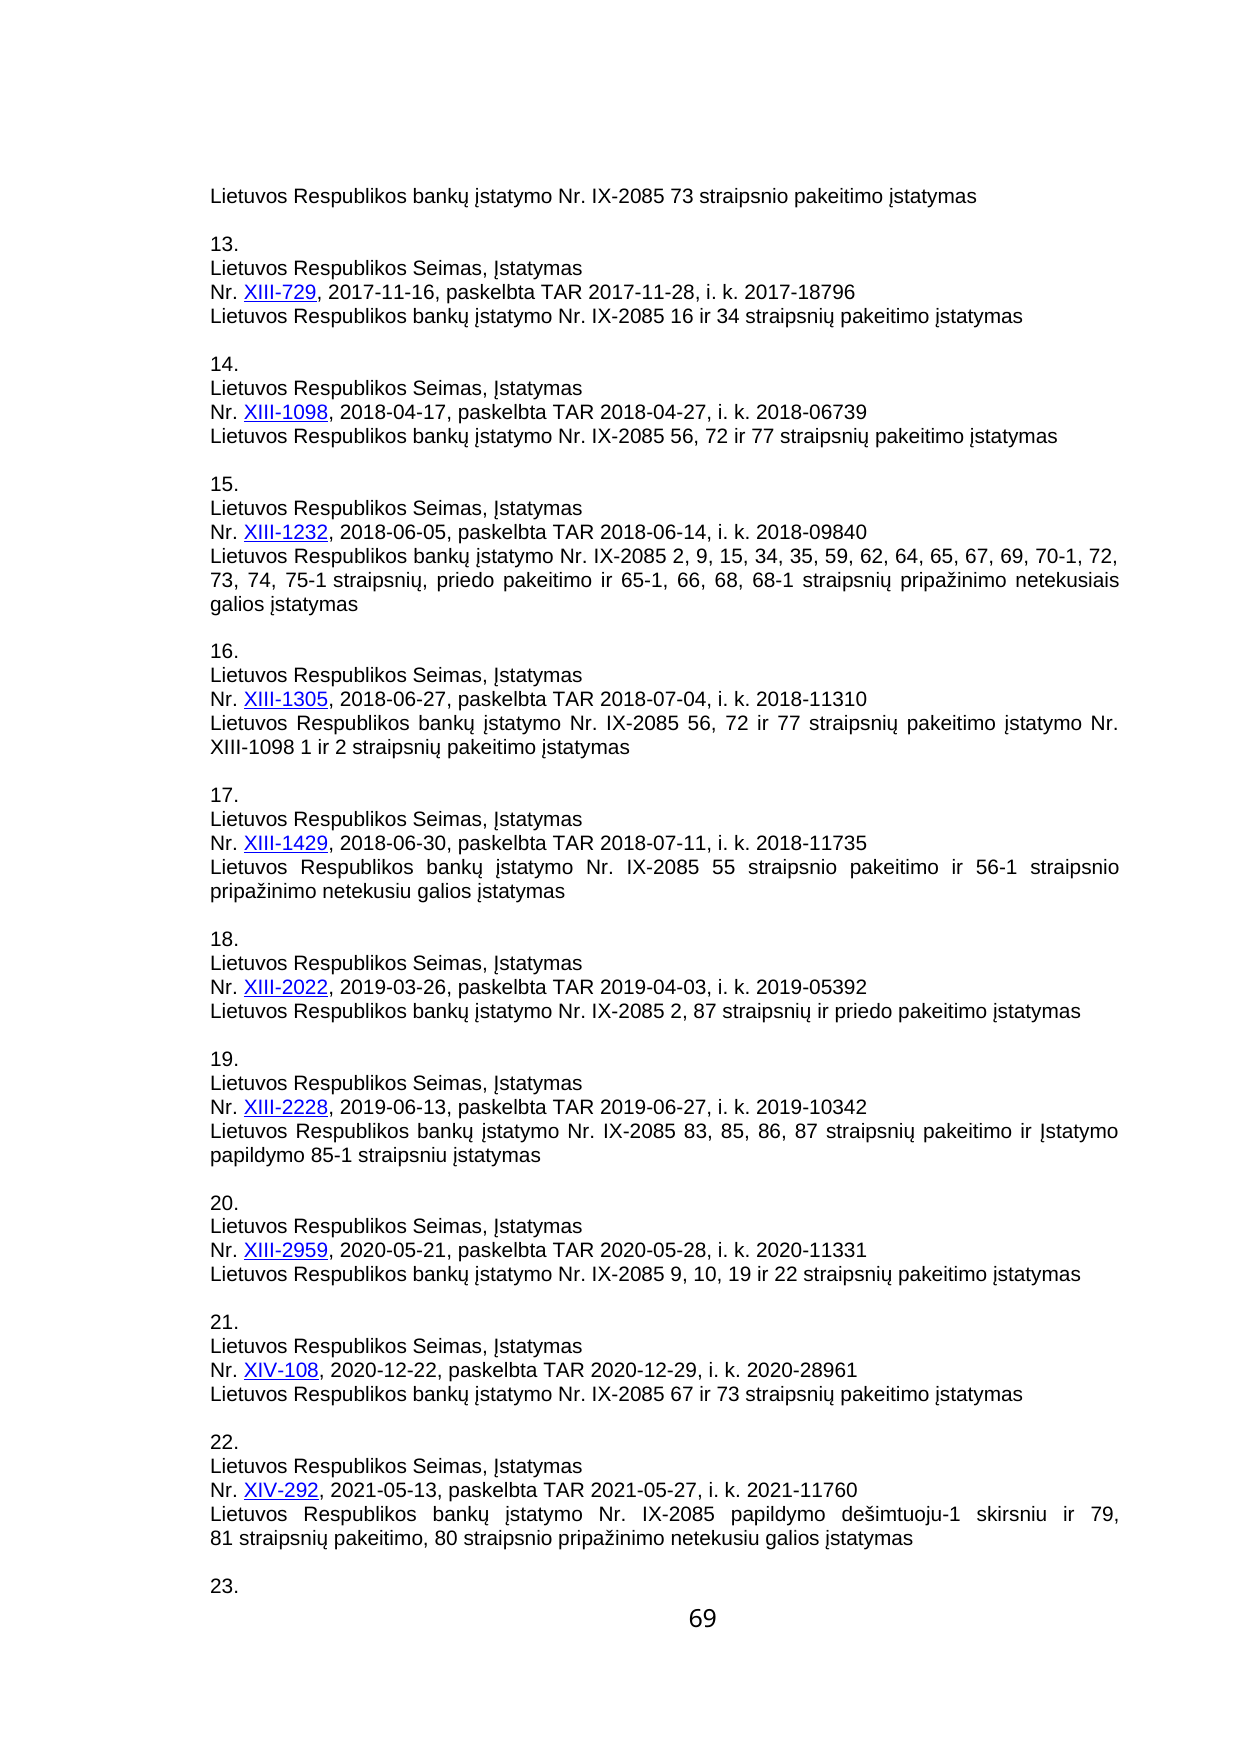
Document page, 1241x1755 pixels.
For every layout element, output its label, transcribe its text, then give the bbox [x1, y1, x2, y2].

text Lietuvos Respublikos bankų įstatymo Nr. IX-2085 55 straipsnio pakeitimo ir 56-1 straipsnio pripažinimo netekusiu galios įstatymas [210, 855, 1120, 903]
text Lietuvos Respublikos bankų įstatymo Nr. IX-2085 2, 87 straipsnių ir priedo pakeitimo įstatymas [210, 999, 1120, 1023]
text Lietuvos Respublikos bankų įstatymo Nr. IX-2085 2, 9, 15, 34, 35, 59, 62, 64, 65, 67, 69, 70-1, 72, 73, 74, 75-1 straipsnių, priedo pakeitimo ir 65-1, 66, 68, 68-1 straipsnių pripažinimo netekusiais galios įstatymas [210, 543, 1120, 615]
text Lietuvos Respublikos Seimas, Įstatymas [210, 376, 1120, 400]
text Nr. XIII-729, 2017-11-16, paskelbta TAR 2017-11-28, i. k. 2017-18796 [210, 280, 1120, 304]
text Lietuvos Respublikos Seimas, Įstatymas [210, 1454, 1120, 1478]
text 13. [210, 232, 1120, 256]
text 14. [210, 352, 1120, 376]
text Lietuvos Respublikos bankų įstatymo Nr. IX-2085 56, 72 ir 77 straipsnių pakeitimo įstatymas [210, 424, 1120, 448]
text Lietuvos Respublikos Seimas, Įstatymas [210, 663, 1120, 687]
text Nr. XIV-108, 2020-12-22, paskelbta TAR 2020-12-29, i. k. 2020-28961 [210, 1358, 1120, 1382]
text Lietuvos Respublikos Seimas, Įstatymas [210, 1071, 1120, 1094]
text Nr. XIII-2022, 2019-03-26, paskelbta TAR 2019-04-03, i. k. 2019-05392 [210, 975, 1120, 999]
text 22. [210, 1430, 1120, 1454]
text Lietuvos Respublikos bankų įstatymo Nr. IX-2085 73 straipsnio pakeitimo įstatymas [210, 184, 1120, 208]
text Lietuvos Respublikos bankų įstatymo Nr. IX-2085 56, 72 ir 77 straipsnių pakeitimo įstatymo Nr. XIII-1098 1 ir 2 straipsnių pakeitimo įstatymas [210, 711, 1120, 759]
text Nr. XIII-1305, 2018-06-27, paskelbta TAR 2018-07-04, i. k. 2018-11310 [210, 687, 1120, 711]
text 23. [210, 1574, 1120, 1598]
text Lietuvos Respublikos bankų įstatymo Nr. IX-2085 papildymo dešimtuoju-1 skirsniu ir 79, 81 straipsnių pakeitimo, 80 straipsnio pripažinimo netekusiu galios įstatymas [210, 1502, 1120, 1550]
text Nr. XIII-1429, 2018-06-30, paskelbta TAR 2018-07-11, i. k. 2018-11735 [210, 831, 1120, 855]
text Lietuvos Respublikos bankų įstatymo Nr. IX-2085 83, 85, 86, 87 straipsnių pakeitimo ir Įstatymo papildymo 85-1 straipsniu įstatymas [210, 1118, 1120, 1166]
text Nr. XIII-1098, 2018-04-17, paskelbta TAR 2018-04-27, i. k. 2018-06739 [210, 400, 1120, 424]
text Lietuvos Respublikos Seimas, Įstatymas [210, 1334, 1120, 1358]
text Lietuvos Respublikos Seimas, Įstatymas [210, 1214, 1120, 1238]
text Nr. XIV-292, 2021-05-13, paskelbta TAR 2021-05-27, i. k. 2021-11760 [210, 1478, 1120, 1502]
text Nr. XIII-2959, 2020-05-21, paskelbta TAR 2020-05-28, i. k. 2020-11331 [210, 1238, 1120, 1262]
text Lietuvos Respublikos bankų įstatymo Nr. IX-2085 67 ir 73 straipsnių pakeitimo įstatymas [210, 1382, 1120, 1406]
text 18. [210, 927, 1120, 951]
text 16. [210, 639, 1120, 663]
text Lietuvos Respublikos Seimas, Įstatymas [210, 807, 1120, 831]
text 20. [210, 1190, 1120, 1214]
text Lietuvos Respublikos Seimas, Įstatymas [210, 496, 1120, 519]
text 17. [210, 783, 1120, 807]
text Lietuvos Respublikos Seimas, Įstatymas [210, 256, 1120, 280]
text 15. [210, 472, 1120, 496]
text 21. [210, 1310, 1120, 1334]
text Lietuvos Respublikos Seimas, Įstatymas [210, 951, 1120, 975]
text Lietuvos Respublikos bankų įstatymo Nr. IX-2085 9, 10, 19 ir 22 straipsnių pakeitimo įstatymas [210, 1262, 1120, 1286]
text Lietuvos Respublikos bankų įstatymo Nr. IX-2085 16 ir 34 straipsnių pakeitimo įstatymas [210, 304, 1120, 328]
text Nr. XIII-1232, 2018-06-05, paskelbta TAR 2018-06-14, i. k. 2018-09840 [210, 519, 1120, 543]
text Nr. XIII-2228, 2019-06-13, paskelbta TAR 2019-06-27, i. k. 2019-10342 [210, 1094, 1120, 1118]
text 19. [210, 1047, 1120, 1071]
